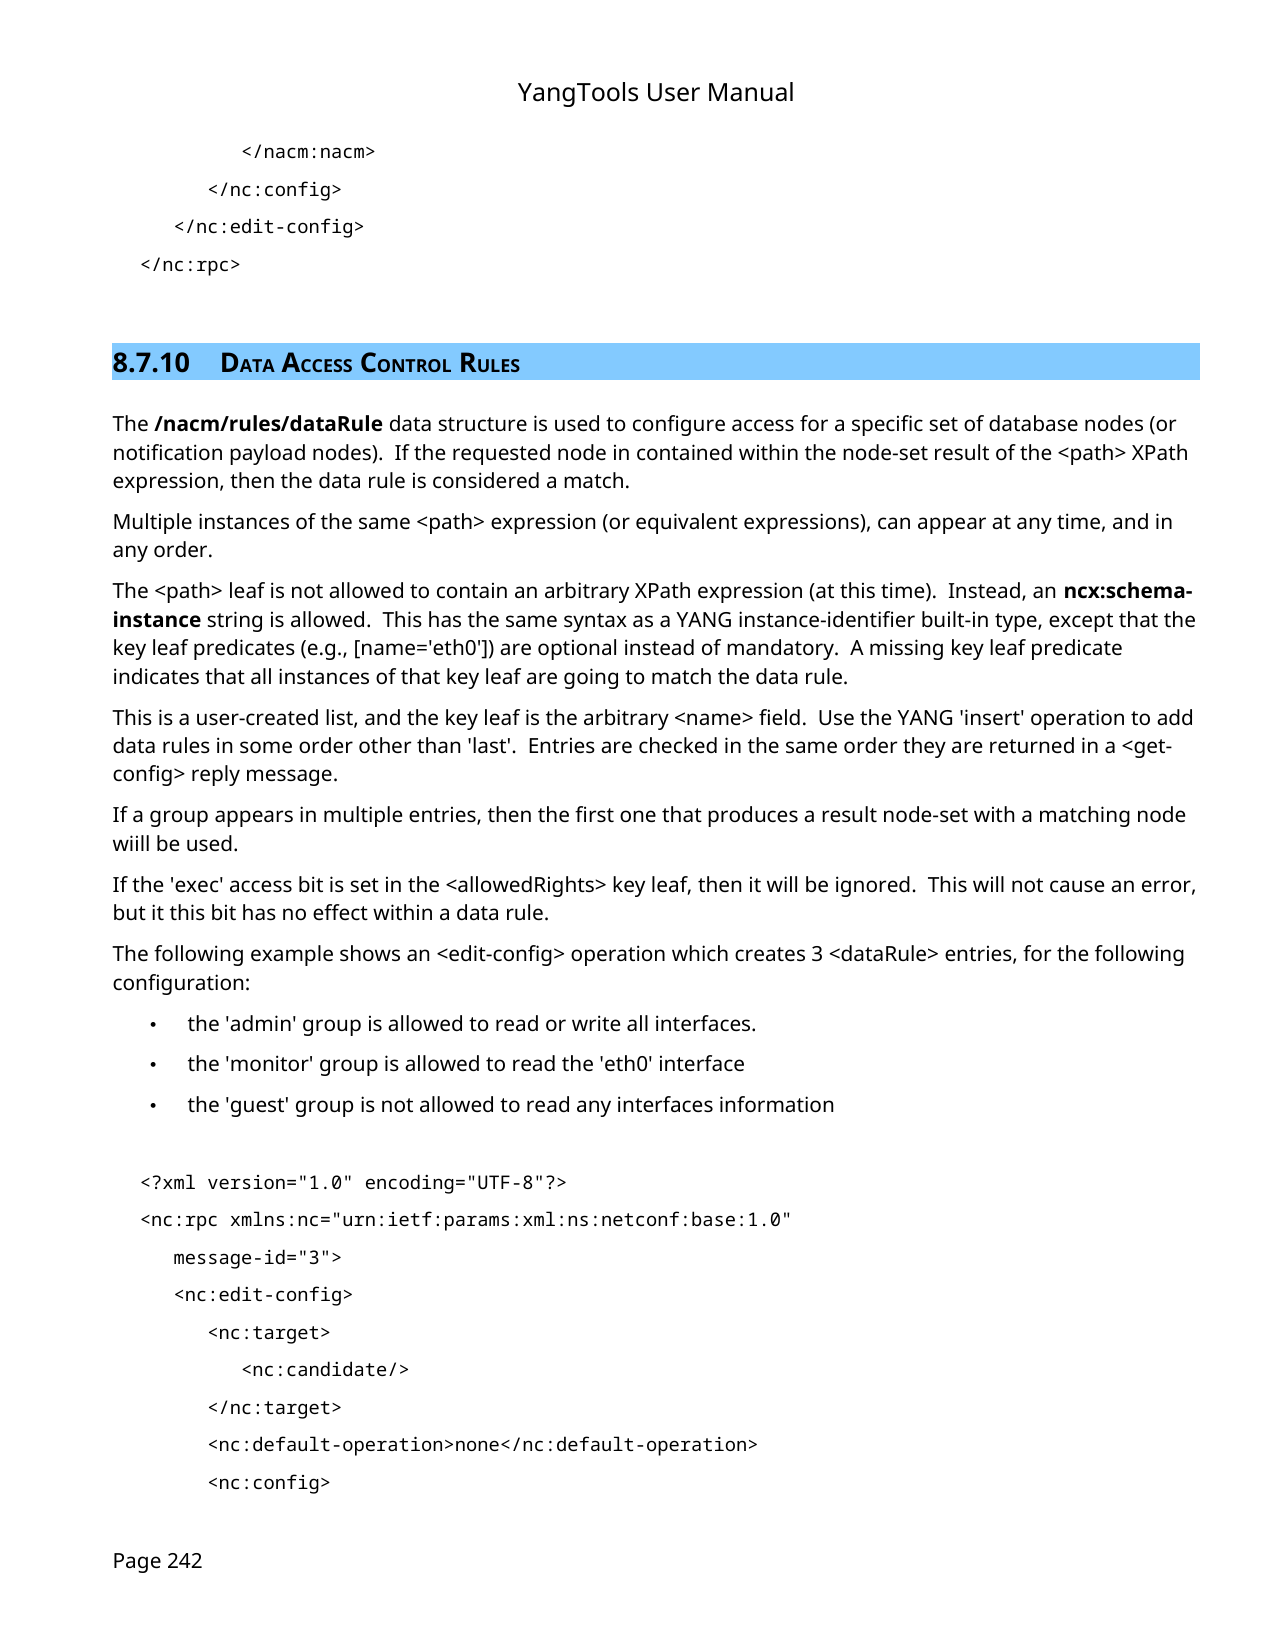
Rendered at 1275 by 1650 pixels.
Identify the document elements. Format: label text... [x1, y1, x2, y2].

text <nc:default-operation>none</nc:default-operation> [139, 1431, 1200, 1457]
text message-id="3"> [139, 1244, 1200, 1269]
list the 'guest' group is not allowed to read any interfaces information [150, 1091, 1200, 1119]
text This is a user-created list, and the key leaf is the arbitrary <name> field. Use the YANG 'insert' operation to add data rules in some order other than 'last'. Entries are checked in the same order they are returned in a <get-config> reply message. [112, 703, 1200, 788]
text </nacm:nacm> [139, 138, 1200, 164]
text <nc:target> [139, 1319, 1200, 1344]
text Multiple instances of the same <path> expression (or equivalent expressions), can appear at any time, and in any order. [112, 507, 1200, 564]
text The <path> leaf is not allowed to contain an arbitrary XPath expression (at this time). Instead, an ncx:schema-instance string is allowed. This has the same syntax as a YANG instance-identifier built-in type, except that the key leaf predicates (e.g., [name='eth0']) are optional instead of mandatory. A missing key leaf predicate indicates that all instances of that key leaf are going to match the data rule. [112, 576, 1200, 690]
text </nc:target> [139, 1394, 1200, 1419]
text If the 'exec' access bit is set in the <allowedRights> key leaf, then it will be ignored. This will not cause an error, but it this bit has no effect within a data rule. [112, 870, 1200, 927]
text The following example shows an <edit-config> operation which creates 3 <dataRule> entries, for the following configuration: [112, 939, 1200, 996]
text <?xml version="1.0" encoding="UTF-8"?> [139, 1169, 1200, 1194]
text <nc:candidate/> [139, 1356, 1200, 1382]
text The /nacm/rules/dataRule data structure is used to configure access for a specific set of database nodes (or notification payload nodes). If the requested node in contained within the node-set result of the <path> XPath expression, then the data rule is considered a match. [112, 409, 1200, 494]
list the 'monitor' group is allowed to read the 'eth0' interface [150, 1049, 1200, 1078]
text <nc:edit-config> [139, 1281, 1200, 1307]
text </nc:edit-config> [139, 213, 1200, 239]
subtitle Data Access Control Rules [112, 343, 1200, 380]
text <nc:config> [139, 1469, 1200, 1494]
text </nc:rpc> [139, 251, 1200, 277]
text </nc:config> [139, 176, 1200, 202]
list the 'admin' group is allowed to read or write all interfaces. [150, 1009, 1200, 1037]
text <nc:rpc xmlns:nc="urn:ietf:params:xml:ns:netconf:base:1.0" [139, 1206, 1200, 1232]
text If a group appears in multiple entries, then the first one that produces a result node-set with a matching node wiill be used. [112, 801, 1200, 857]
